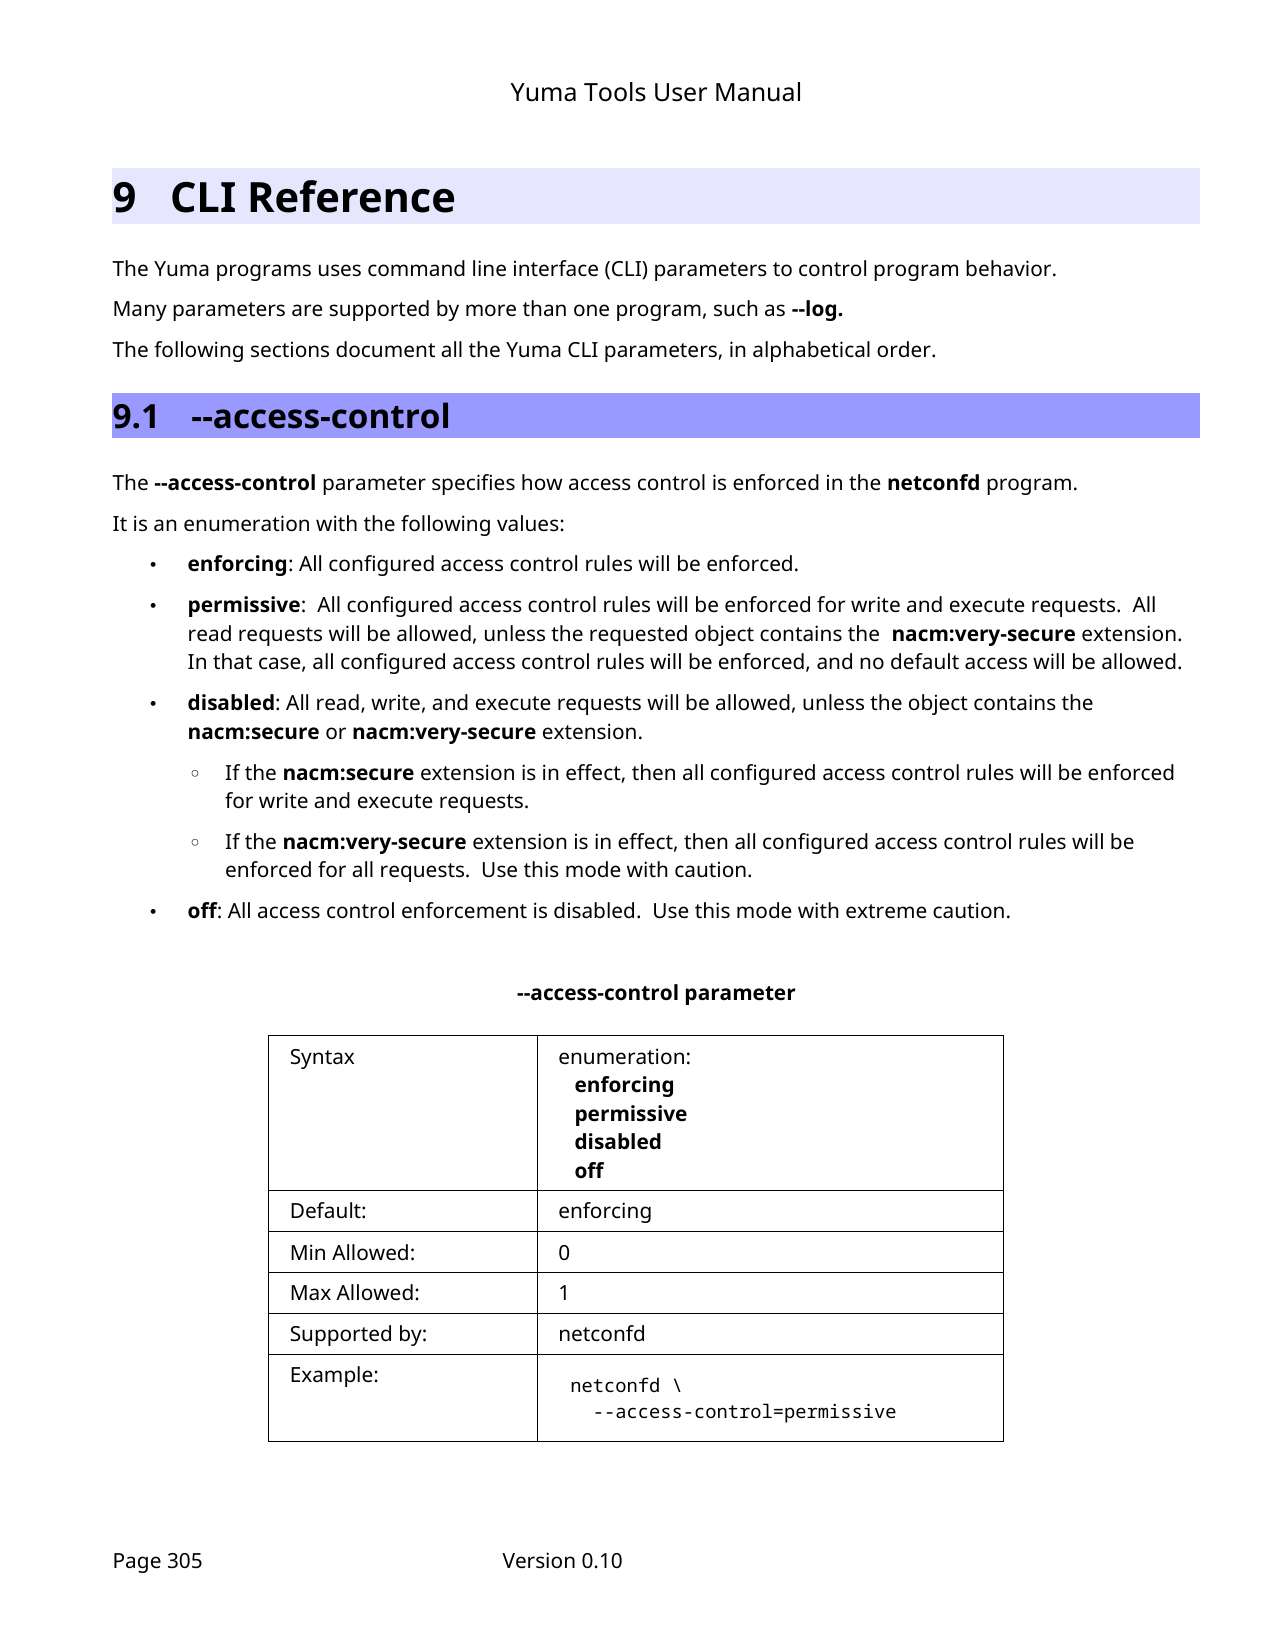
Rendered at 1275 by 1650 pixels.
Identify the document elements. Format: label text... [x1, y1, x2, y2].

list disabled: All read, write, and execute requests will be allowed, unless the object contains the nacm:secure or nacm:very-secure extension. [150, 688, 1200, 745]
list If the nacm:secure extension is in effect, then all configured access control rules will be enforced for write and execute requests. [187, 758, 1200, 814]
list permissive: All configured access control rules will be enforced for write and execute requests. All read requests will be allowed, unless the requested object contains the nacm:very-secure extension. In that case, all configured access control rules will be enforced, and no default access will be allowed. [150, 591, 1200, 676]
table_cell enforcing [538, 1191, 1003, 1231]
table_header enumeration: enforcing permissive disabled off [538, 1036, 1003, 1190]
table_cell 1 [538, 1273, 1003, 1313]
text The --access-control parameter specifies how access control is enforced in the netconfd program. [112, 468, 1200, 496]
subtitle --access-control [112, 393, 1200, 438]
list enforcing: All configured access control rules will be enforced. [150, 549, 1200, 578]
table_cell netconfd \ --access-control=permissive [538, 1355, 1003, 1441]
text The Yuma programs uses command line interface (CLI) parameters to control program behavior. [112, 254, 1200, 282]
list If the nacm:very-secure extension is in effect, then all configured access control rules will be enforced for all requests. Use this mode with caution. [187, 827, 1200, 884]
list off: All access control enforcement is disabled. Use this mode with extreme caution. [150, 896, 1200, 925]
table_header Syntax [269, 1036, 537, 1190]
subtitle CLI Reference [112, 168, 1200, 224]
text It is an enumeration with the following values: [112, 509, 1200, 537]
table_cell Example: [269, 1355, 537, 1441]
table_cell netconfd [538, 1314, 1003, 1354]
table_cell Default: [269, 1191, 537, 1231]
text Many parameters are supported by more than one program, such as --log. [112, 294, 1200, 323]
table_cell Min Allowed: [269, 1232, 537, 1272]
table_cell Supported by: [269, 1314, 537, 1354]
table_cell Max Allowed: [269, 1273, 537, 1313]
subtitle --access-control parameter [127, 978, 1185, 1007]
text The following sections document all the Yuma CLI parameters, in alphabetical order. [112, 336, 1200, 364]
table_cell 0 [538, 1232, 1003, 1272]
